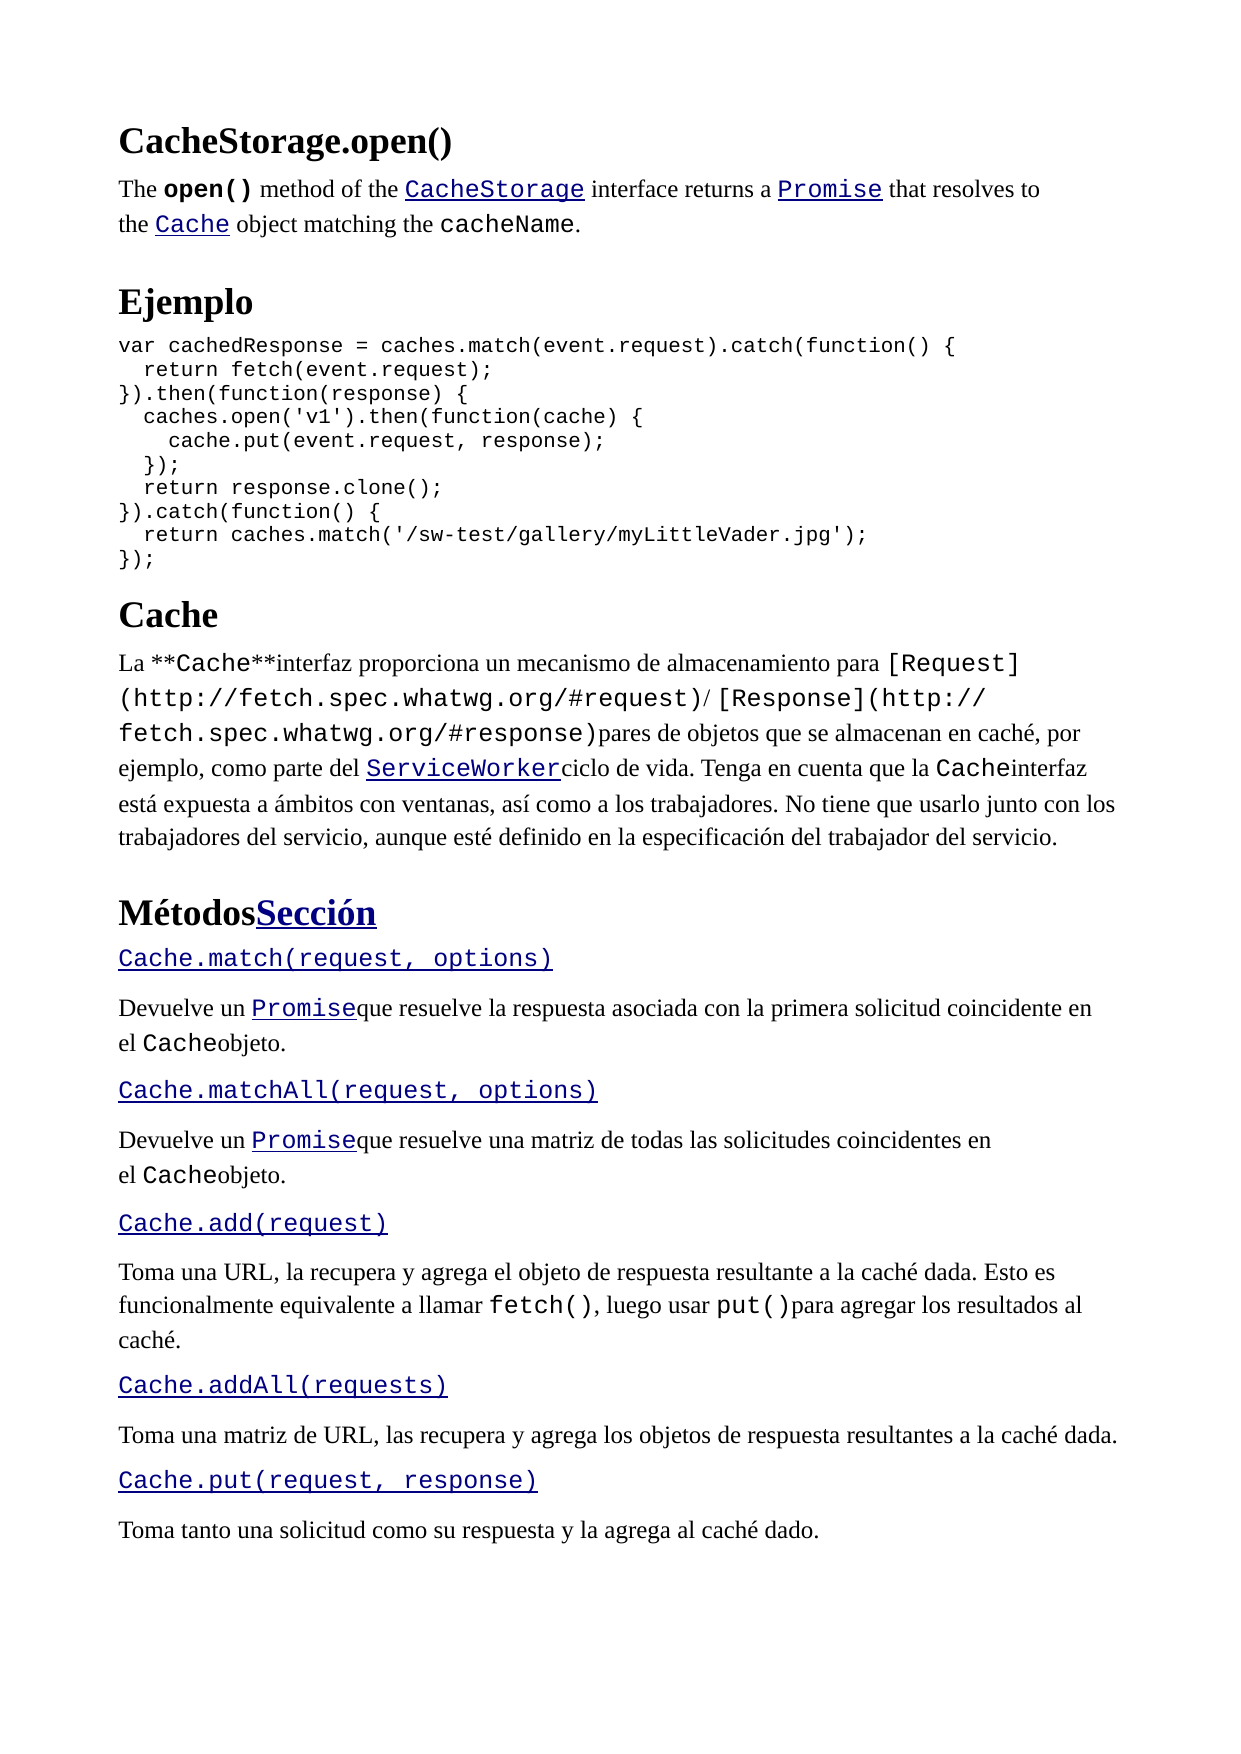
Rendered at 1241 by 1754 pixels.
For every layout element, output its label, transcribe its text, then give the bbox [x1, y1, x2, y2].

text Cache.put(request, response) [118, 1468, 1122, 1496]
text Devuelve un Promiseque resuelve la respuesta asociada con la primera solicitud coincidente en el Cacheobjeto. [118, 993, 1122, 1059]
subtitle Cache [118, 593, 1122, 636]
text Toma una URL, la recupera y agrega el objeto de respuesta resultante a la caché dada. Esto es funcionalmente equivalente a llamar fetch(), luego usar put()para agregar los resultados al caché. [118, 1257, 1122, 1354]
text return response.clone(); [118, 477, 1122, 501]
text }); [118, 548, 1122, 572]
text Cache.add(request) [118, 1210, 1122, 1238]
text }).catch(function() { [118, 501, 1122, 524]
text Cache.matchAll(request, options) [118, 1078, 1122, 1106]
text caches.open('v1').then(function(cache) { [118, 406, 1122, 430]
subtitle MétodosSección [118, 890, 1122, 933]
text return caches.match('/sw-test/gallery/myLittleVader.jpg'); [118, 524, 1122, 548]
text }); [118, 453, 1122, 477]
text return fetch(event.request); [118, 359, 1122, 383]
text Cache.match(request, options) [118, 946, 1122, 974]
text }).then(function(response) { [118, 383, 1122, 406]
text La **Cache**interfaz proporciona un mecanismo de almacenamiento para [Request](http://fetch.spec.whatwg.org/#request)/ [Response](http://fetch.spec.whatwg.org/#response)pares de objetos que se almacenan en caché, por ejemplo, como parte del ServiceWorkerciclo de vida. Tenga en cuenta que la Cacheinterfaz está expuesta a ámbitos con ventanas, así como a los trabajadores. No tiene que usarlo junto con los trabajadores del servicio, aunque esté definido en la especificación del trabajador del servicio. [118, 648, 1122, 850]
text cache.put(event.request, response); [118, 430, 1122, 453]
text Cache.addAll(requests) [118, 1373, 1122, 1401]
text var cachedResponse = caches.match(event.request).catch(function() { [118, 335, 1122, 359]
subtitle Ejemplo [118, 280, 1122, 323]
text Toma una matriz de URL, las recupera y agrega los objetos de respuesta resultantes a la caché dada. [118, 1420, 1122, 1449]
text The open() method of the CacheStorage interface returns a Promise that resolves to the Cache object matching the cacheName. [118, 174, 1122, 240]
text Devuelve un Promiseque resuelve una matriz de todas las solicitudes coincidentes en el Cacheobjeto. [118, 1125, 1122, 1191]
subtitle CacheStorage.open() [118, 118, 1122, 161]
text Toma tanto una solicitud como su respuesta y la agrega al caché dado. [118, 1515, 1122, 1543]
